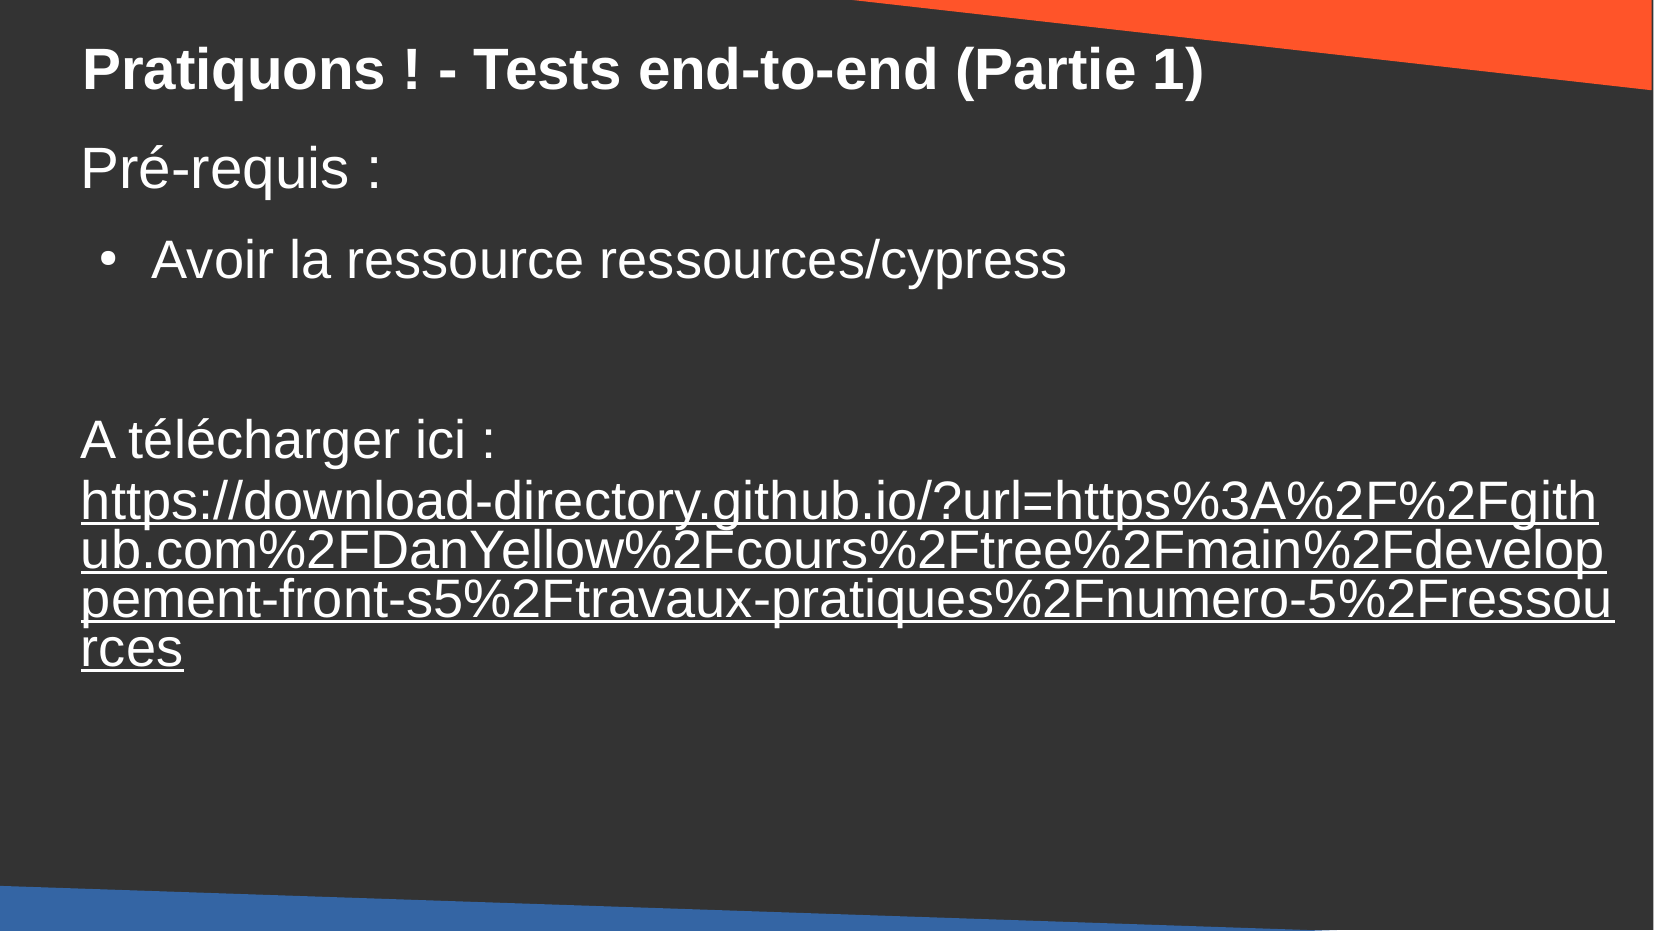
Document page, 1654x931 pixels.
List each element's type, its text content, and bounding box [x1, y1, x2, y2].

title Pratiquons ! - Tests end-to-end (Partie 1) [82, 37, 1571, 114]
text_box [0, 885, 1337, 931]
list Pré-requis : Avoir la ressource ressources/cypress A télécharger ici : https://download-directory.github.io/?url=https%3A%2F%2Fgithub.com%2FDanYellow%2Fcours%2Ftree%2Fmain%2Fdeveloppement-front-s5%2Ftravaux-pratiques%2Fnumero-5%2Fressources [80, 135, 1620, 721]
text_box [852, 0, 1652, 91]
